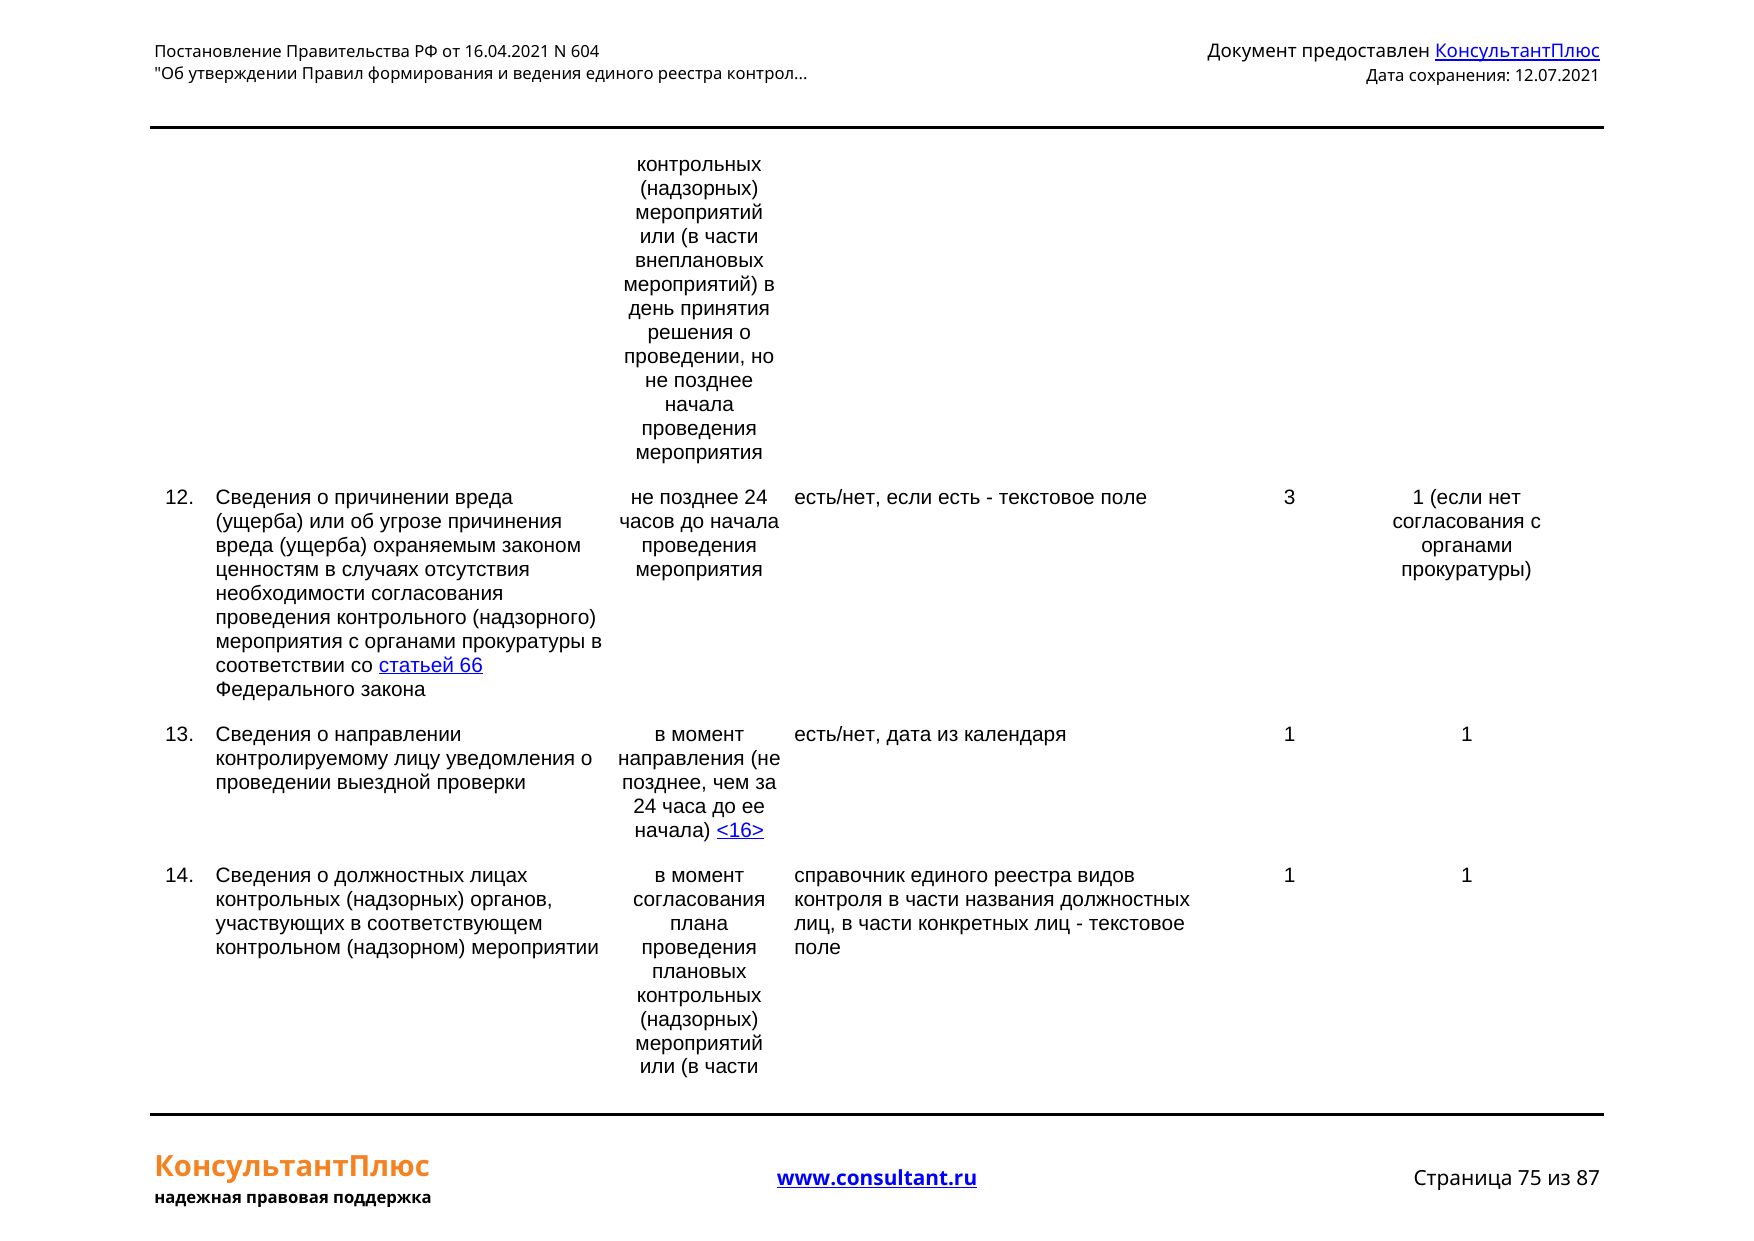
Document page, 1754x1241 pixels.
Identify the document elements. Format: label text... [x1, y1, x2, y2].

table_cell 13. [150, 711, 209, 852]
table_cell Сведения о направлении контролируемому лицу уведомления о проведении выездной проверки [209, 711, 611, 852]
table_cell [209, 141, 611, 474]
table_cell в момент согласования плана проведения плановых контрольных (надзорных) мероприятий или (в части [611, 852, 788, 1089]
table_cell есть/нет, дата из календаря [788, 711, 1201, 852]
table_cell справочник единого реестра видов контроля в части названия должностных лиц, в части конкретных лиц - текстовое поле [788, 852, 1201, 1089]
table_cell 12. [150, 474, 209, 711]
table_cell 1 [1378, 852, 1555, 1089]
table_cell контрольных (надзорных) мероприятий или (в части внеплановых мероприятий) в день принятия решения о проведении, но не позднее начала проведения мероприятия [611, 141, 788, 474]
table_cell не позднее 24 часов до начала проведения мероприятия [611, 474, 788, 711]
table_cell 1 [1201, 852, 1378, 1089]
table_cell [1201, 141, 1378, 474]
table_cell [150, 141, 209, 474]
table_cell Сведения о причинении вреда (ущерба) или об угрозе причинения вреда (ущерба) охраняемым законом ценностям в случаях отсутствия необходимости согласования проведения контрольного (надзорного) мероприятия с органами прокуратуры в соответствии со статьей 66 Федерального закона [209, 474, 611, 711]
table_cell [1378, 141, 1555, 474]
table_cell в момент направления (не позднее, чем за 24 часа до ее начала) <16> [611, 711, 788, 852]
table_cell Сведения о должностных лицах контрольных (надзорных) органов, участвующих в соответствующем контрольном (надзорном) мероприятии [209, 852, 611, 1089]
table_cell 3 [1201, 474, 1378, 711]
table_cell 1 [1201, 711, 1378, 852]
table_cell [788, 141, 1201, 474]
table_cell 1 (если нет согласования с органами прокуратуры) [1378, 474, 1555, 711]
table_cell 1 [1378, 711, 1555, 852]
table_cell есть/нет, если есть - текстовое поле [788, 474, 1201, 711]
table_cell 14. [150, 852, 209, 1089]
